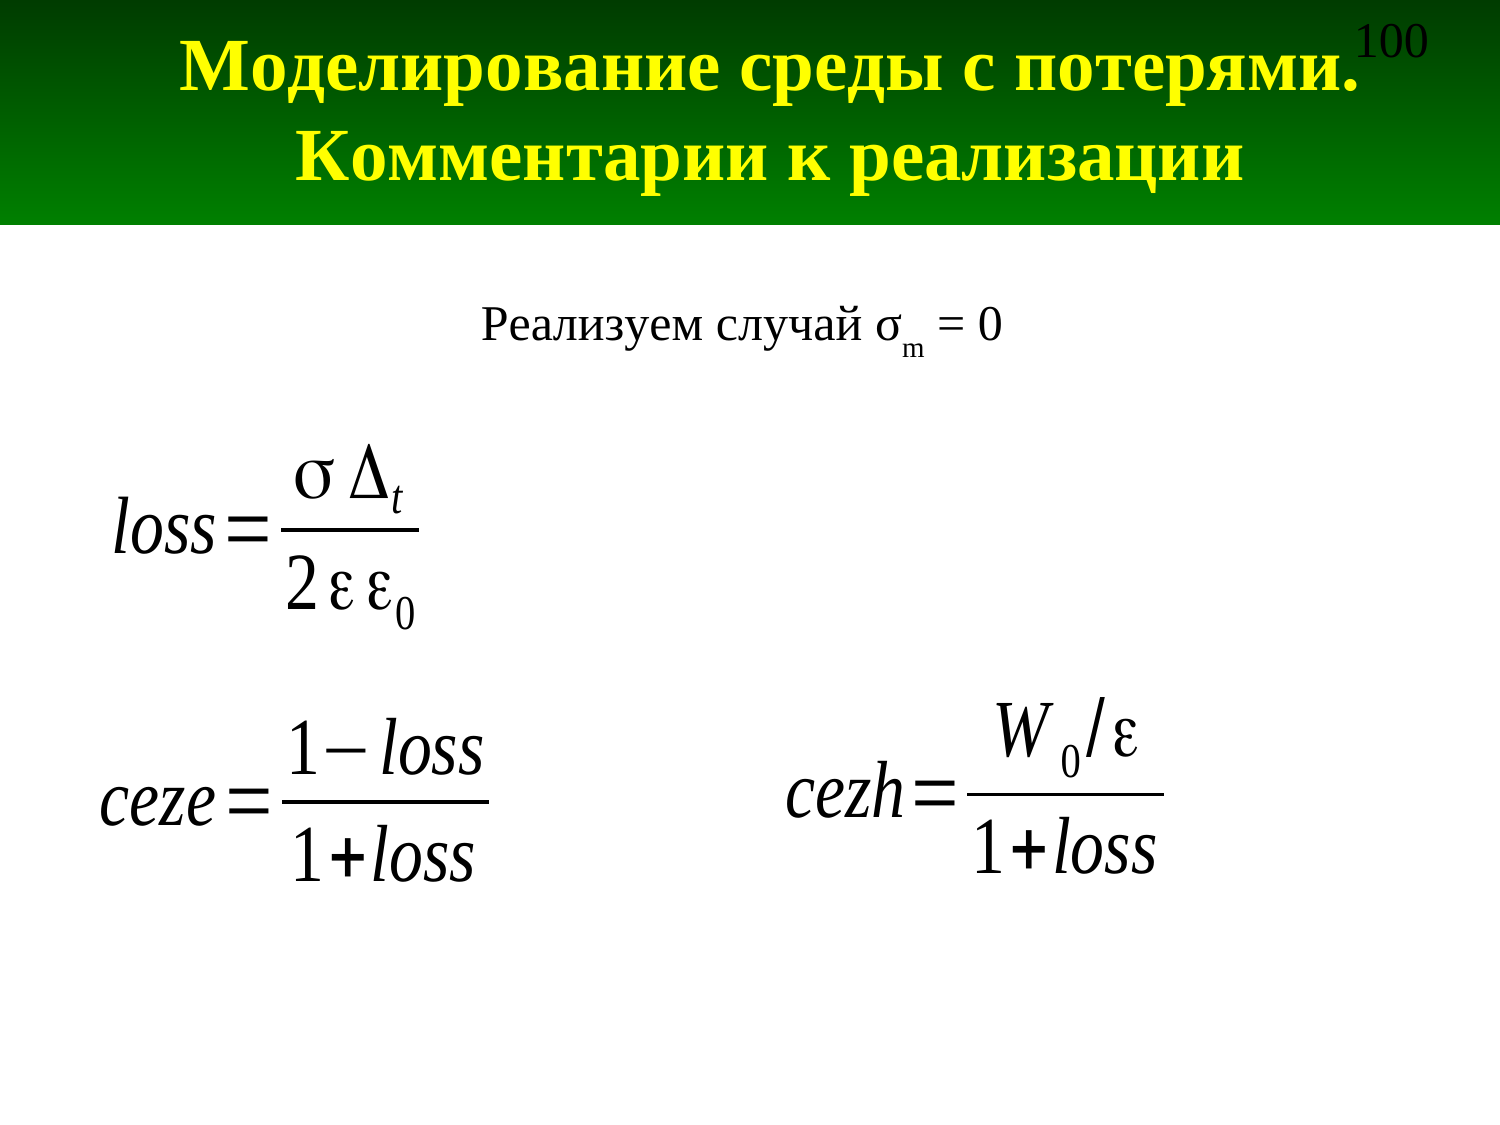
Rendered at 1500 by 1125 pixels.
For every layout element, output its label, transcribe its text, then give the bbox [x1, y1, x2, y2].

chart [94, 437, 439, 642]
chart [768, 685, 1185, 893]
chart [82, 703, 508, 898]
text_box Реализуем случай σm = 0 [466, 283, 1016, 371]
title Моделирование среды с потерями. Комментарии к реализации [100, 7, 1441, 204]
